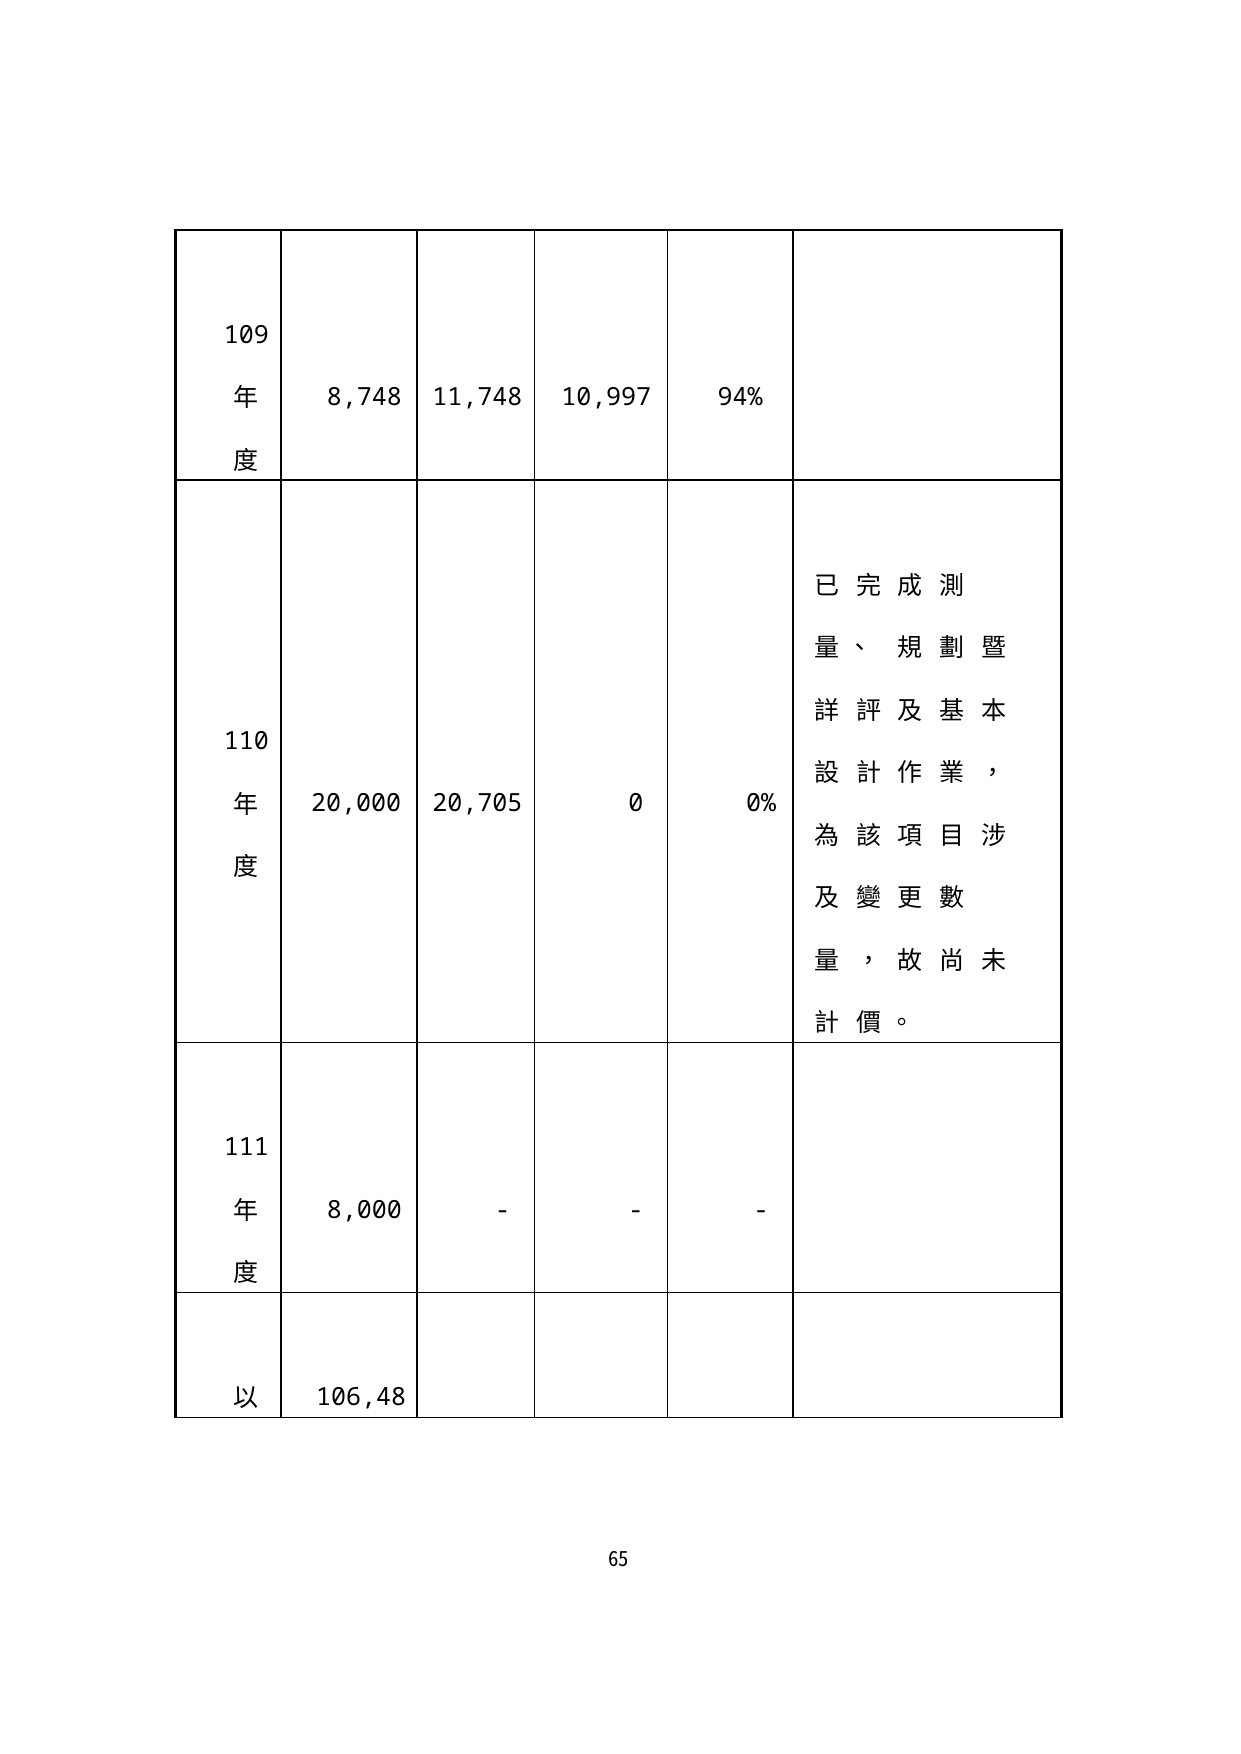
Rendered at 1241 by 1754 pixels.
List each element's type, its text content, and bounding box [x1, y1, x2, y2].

table_cell - [418, 1043, 534, 1292]
table_cell 106,48 [282, 1293, 416, 1417]
table_cell - [668, 1043, 792, 1292]
table_cell [794, 231, 1060, 479]
table_cell 111年度 [177, 1043, 280, 1292]
table_cell 0 [535, 481, 667, 1042]
table_cell 110年度 [177, 481, 280, 1042]
table_cell [418, 1293, 534, 1417]
table_cell 8,748 [282, 231, 416, 479]
table_cell 10,997 [535, 231, 667, 479]
table_cell 11,748 [418, 231, 534, 479]
table_cell 20,000 [282, 481, 416, 1042]
table_cell [535, 1293, 667, 1417]
table_cell 94% [668, 231, 792, 479]
table_cell 0% [668, 481, 792, 1042]
table_cell 109年度 [177, 231, 280, 479]
table_cell 以 [177, 1293, 280, 1417]
table_cell 8,000 [282, 1043, 416, 1292]
table_cell - [535, 1043, 667, 1292]
table_cell 已完成測量、規劃暨詳評及基本設計作業，為該項目涉及變更數量，故尚未計價。 [794, 481, 1060, 1042]
table_cell [668, 1293, 792, 1417]
table_cell [794, 1043, 1060, 1292]
table_cell 20,705 [418, 481, 534, 1042]
table_cell [794, 1293, 1060, 1417]
